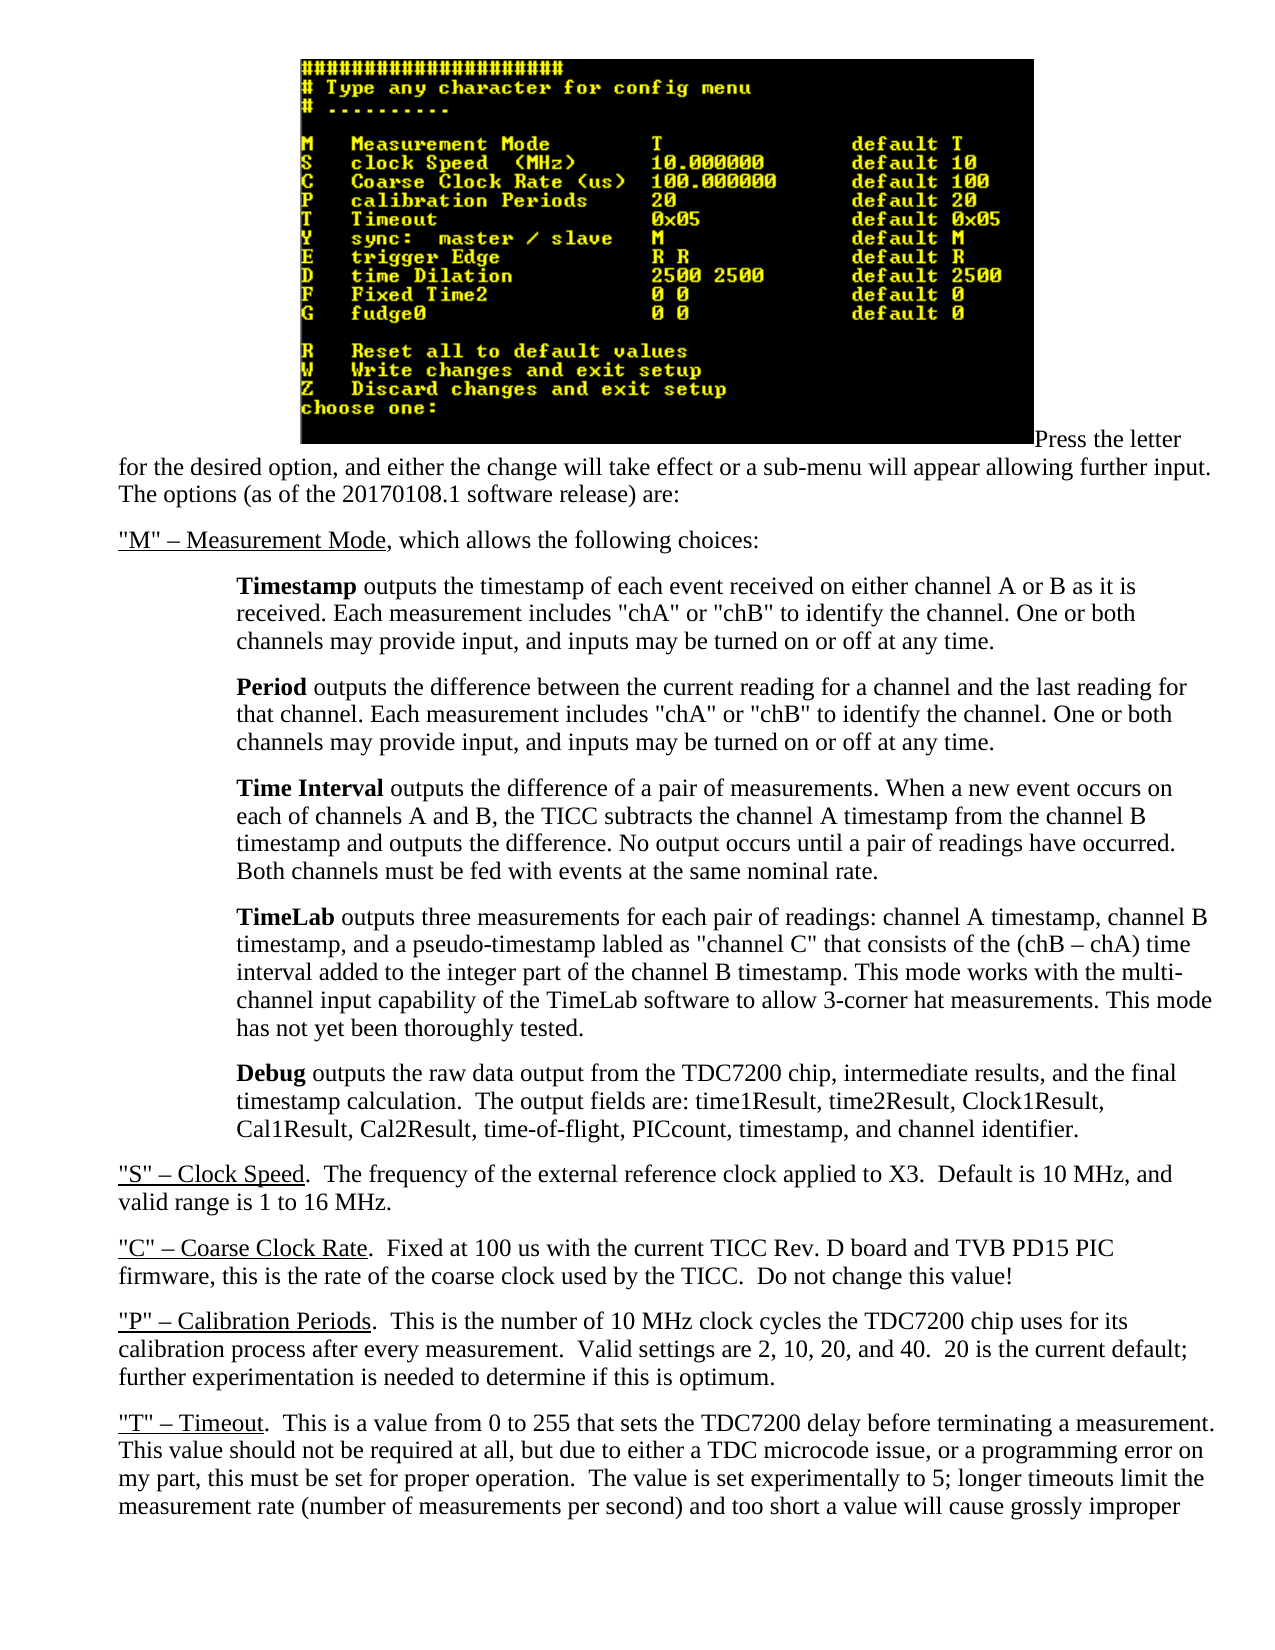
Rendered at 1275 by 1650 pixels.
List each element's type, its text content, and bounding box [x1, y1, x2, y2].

text Press the letter for the desired option, and either the change will take effect or a sub-menu will appear allowing further input. The options (as of the 20170108.1 software release) are: [118, 425, 1216, 508]
text "P" – Calibration Periods. This is the number of 10 MHz clock cycles the TDC7200 chip uses for its calibration process after every measurement. Valid settings are 2, 10, 20, and 40. 20 is the current default; further experimentation is needed to determine if this is optimum. [118, 1307, 1216, 1391]
text "C" – Coarse Clock Rate. Fixed at 100 us with the current TICC Rev. D board and TVB PD15 PIC firmware, this is the rate of the coarse clock used by the TICC. Do not change this value! [118, 1234, 1216, 1289]
picture [300, 59, 1034, 444]
text TimeLab outputs three measurements for each pair of readings: channel A timestamp, channel B timestamp, and a pseudo-timestamp labled as "channel C" that consists of the (chB – chA) time interval added to the integer part of the channel B timestamp. This mode works with the multi-channel input capability of the TimeLab software to allow 3-corner hat measurements. This mode has not yet been thoroughly tested. [236, 903, 1216, 1041]
text "T" – Timeout. This is a value from 0 to 255 that sets the TDC7200 delay before terminating a measurement. This value should not be required at all, but due to either a TDC microcode issue, or a programming error on my part, this must be set for proper operation. The value is set experimentally to 5; longer timeouts limit the measurement rate (number of measurements per second) and too short a value will cause grossly improper [118, 1409, 1216, 1519]
text "M" – Measurement Mode, which allows the following choices: [118, 526, 1216, 554]
text Debug outputs the raw data output from the TDC7200 chip, intermediate results, and the final timestamp calculation. The output fields are: time1Result, time2Result, Clock1Result, Cal1Result, Cal2Result, time-of-flight, PICcount, timestamp, and channel identifier. [236, 1059, 1216, 1143]
text Timestamp outputs the timestamp of each event received on either channel A or B as it is received. Each measurement includes "chA" or "chB" to identify the channel. One or both channels may provide input, and inputs may be turned on or off at any time. [236, 572, 1216, 655]
text Time Interval outputs the difference of a pair of measurements. When a new event occurs on each of channels A and B, the TICC subtracts the channel A timestamp from the channel B timestamp and outputs the difference. No output occurs until a pair of readings have occurred. Both channels must be fed with events at the same nominal rate. [236, 774, 1216, 885]
text "S" – Clock Speed. The frequency of the external reference clock applied to X3. Default is 10 MHz, and valid range is 1 to 16 MHz. [118, 1161, 1216, 1216]
text Period outputs the difference between the current reading for a channel and the last reading for that channel. Each measurement includes "chA" or "chB" to identify the channel. One or both channels may provide input, and inputs may be turned on or off at any time. [236, 673, 1216, 756]
